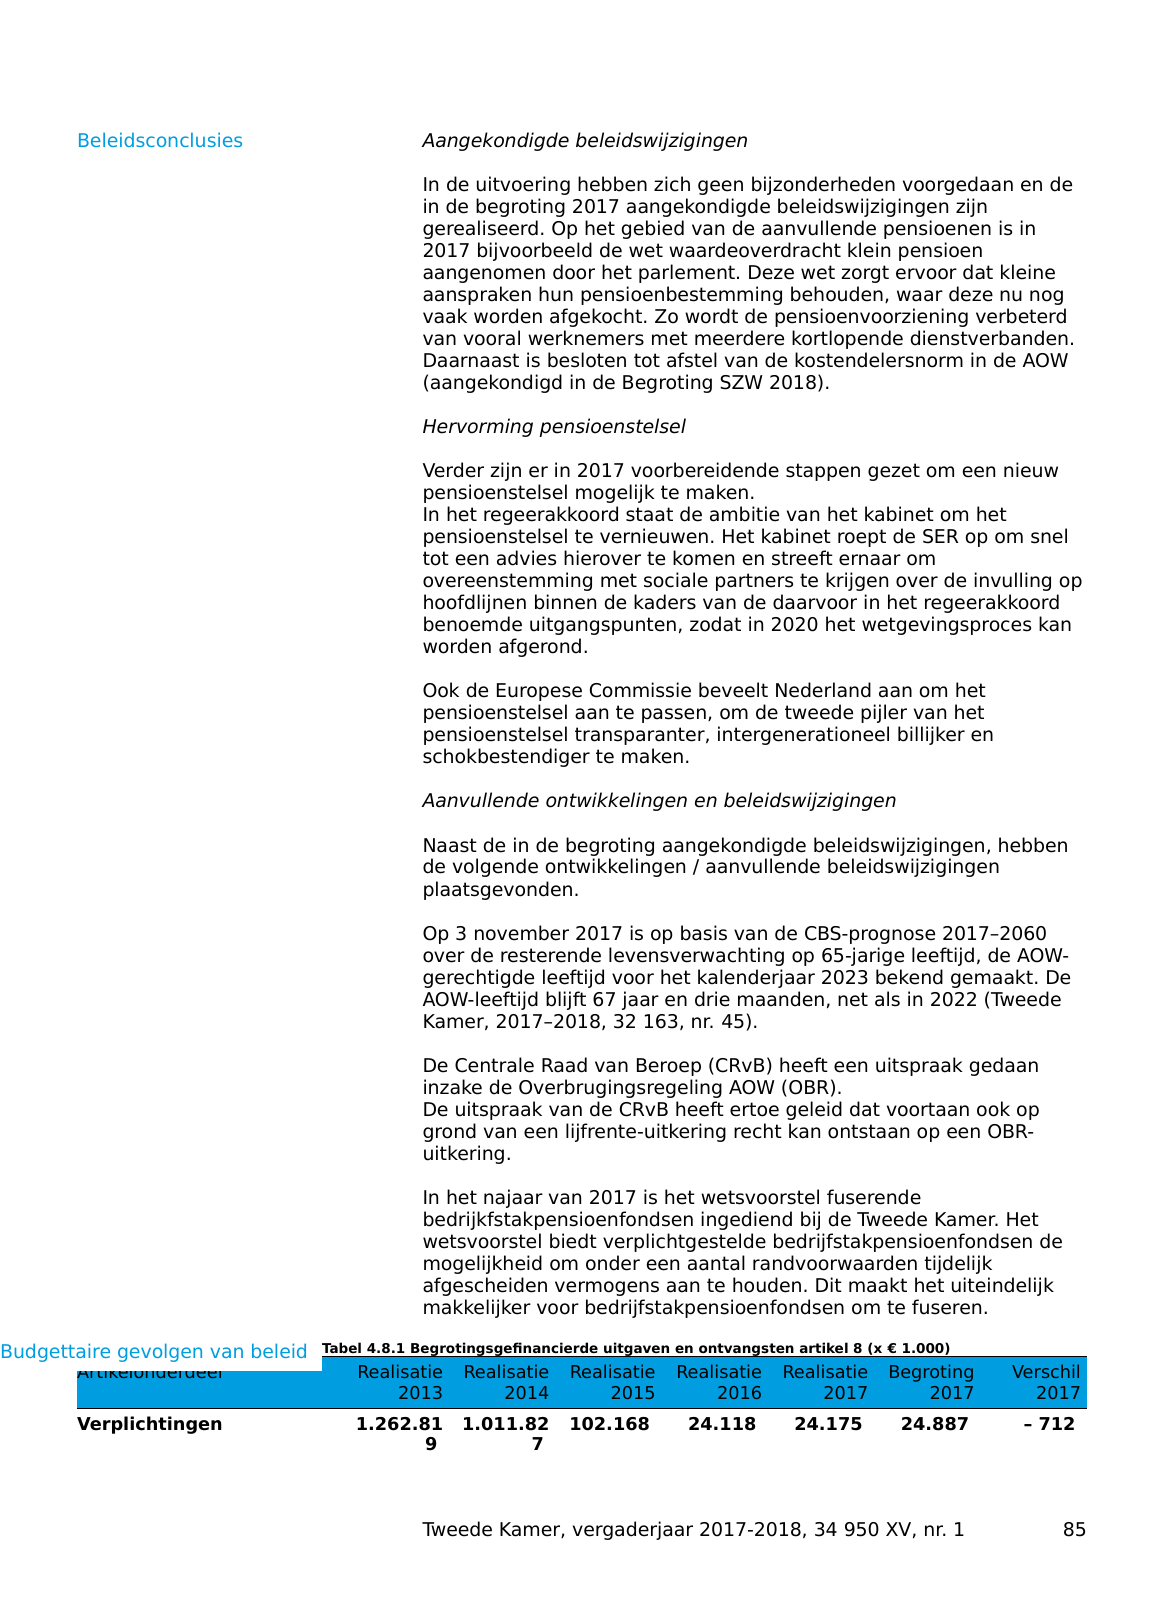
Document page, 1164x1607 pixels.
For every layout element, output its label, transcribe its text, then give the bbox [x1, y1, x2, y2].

text De uitspraak van de CRvB heeft ertoe geleid dat voortaan ook op grond van een lijfrente-uitkering recht kan ontstaan op een OBR-uitkering. [422, 1099, 1087, 1164]
text Op 3 november 2017 is op basis van de CBS-prognose 2017–2060 over de resterende levensverwachting op 65-jarige leeftijd, de AOW-gerechtigde leeftijd voor het kalenderjaar 2023 bekend gemaakt. De AOW-leeftijd blijft 67 jaar en drie maanden, net als in 2022 (Tweede Kamer, 2017–2018, 32 163, nr. 45). [422, 923, 1087, 1032]
text Beleidsconclusies [77, 130, 399, 152]
subtitle [77, 152, 399, 160]
table_cell 1.011.827 [449, 1409, 555, 1455]
table_cell Realisatie 2014 [449, 1357, 555, 1408]
table_cell 24.175 [768, 1409, 874, 1455]
table_cell 24.887 [874, 1409, 980, 1455]
table_cell 24.118 [661, 1409, 768, 1455]
table_cell – 712 [980, 1409, 1087, 1455]
subtitle Aanvullende ontwikkelingen en beleidswijzigingen [422, 790, 1087, 812]
text Naast de in de begroting aangekondigde beleidswijzigingen, hebben de volgende ontwikkelingen / aanvullende beleidswijzigingen plaatsgevonden. [422, 834, 1087, 900]
table_header Tabel 4.8.1 Begrotingsgefinancierde uitgaven en ontvangsten artikel 8 (x € 1.000) [0, 1341, 1087, 1371]
text In het najaar van 2017 is het wetsvoorstel fuserende bedrijkfstakpensioenfondsen ingediend bij de Tweede Kamer. Het wetsvoorstel biedt verplichtgestelde bedrijfstakpensioenfondsen de mogelijkheid om onder een aantal randvoorwaarden tijdelijk afgescheiden vermogens aan te houden. Dit maakt het uiteindelijk makkelijker voor bedrijfstakpensioenfondsen om te fuseren. [422, 1187, 1087, 1319]
table_cell Realisatie 2016 [661, 1357, 768, 1408]
text In de uitvoering hebben zich geen bijzonderheden voorgedaan en de in de begroting 2017 aangekondigde beleidswijzigingen zijn gerealiseerd. Op het gebied van de aanvullende pensioenen is in 2017 bijvoorbeeld de wet waardeoverdracht klein pensioen aangenomen door het parlement. Deze wet zorgt ervoor dat kleine aanspraken hun pensioenbestemming behouden, waar deze nu nog vaak worden afgekocht. Zo wordt de pensioenvoorziening verbeterd van vooral werknemers met meerdere kortlopende dienstverbanden. [422, 174, 1087, 350]
table_cell Verplichtingen [77, 1409, 342, 1455]
text Daarnaast is besloten tot afstel van de kostendelersnorm in de AOW (aangekondigd in de Begroting SZW 2018). [422, 350, 1087, 394]
subtitle Hervorming pensioenstelsel [422, 416, 1087, 438]
subtitle Aangekondigde beleidswijzigingen [422, 130, 1087, 152]
table_cell Begroting 2017 [874, 1357, 980, 1408]
text De Centrale Raad van Beroep (CRvB) heeft een uitspraak gedaan inzake de Overbrugingsregeling AOW (OBR). [422, 1055, 1087, 1099]
table_cell Verschil 2017 [980, 1357, 1087, 1408]
table_cell Artikelonderdeel [77, 1357, 342, 1408]
table_cell Realisatie 2017 [768, 1357, 874, 1408]
text Ook de Europese Commissie beveelt Nederland aan om het pensioenstelsel aan te passen, om de tweede pijler van het pensioenstelsel transparanter, intergenerationeel billijker en schokbestendiger te maken. [422, 680, 1087, 768]
table_cell Realisatie 2013 [343, 1357, 449, 1408]
table_cell 1.262.819 [343, 1409, 449, 1455]
text In het regeerakkoord staat de ambitie van het kabinet om het pensioenstelsel te vernieuwen. Het kabinet roept de SER op om snel tot een advies hierover te komen en streeft ernaar om overeenstemming met sociale partners te krijgen over de invulling op hoofdlijnen binnen de kaders van de daarvoor in het regeerakkoord benoemde uitgangspunten, zodat in 2020 het wetgevingsproces kan worden afgerond. [422, 504, 1087, 658]
table_cell Realisatie 2015 [555, 1357, 661, 1408]
text Verder zijn er in 2017 voorbereidende stappen gezet om een nieuw pensioenstelsel mogelijk te maken. [422, 460, 1087, 504]
table_cell 102.168 [555, 1409, 661, 1455]
